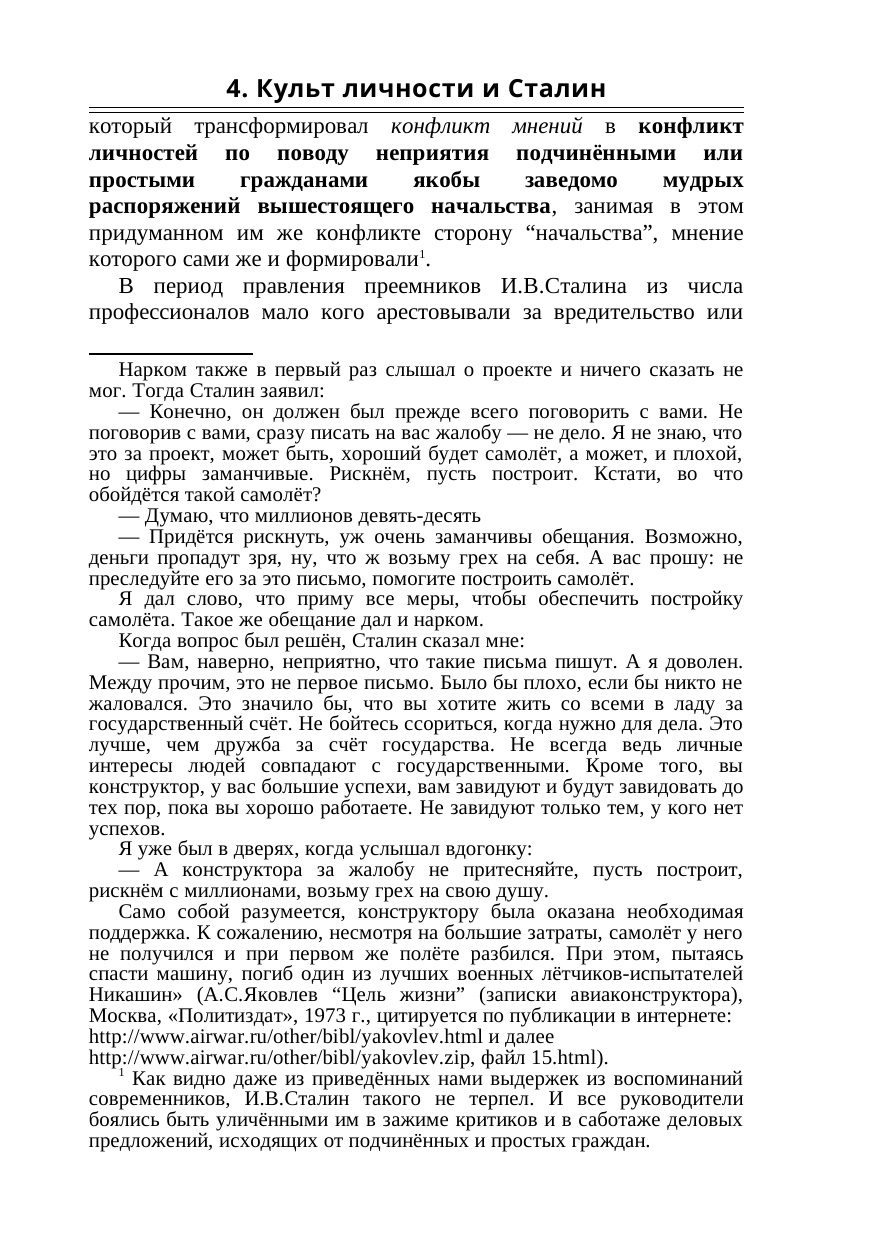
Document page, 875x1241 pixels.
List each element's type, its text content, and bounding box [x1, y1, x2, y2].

text http://www.airwar.ru/other/bibl/yakovlev.html и далее [89, 1027, 744, 1047]
text http://www.airwar.ru/other/bibl/yakovlev.zip, файл 15.html). [89, 1047, 744, 1068]
text — Конечно, он должен был прежде всего поговорить с вами. Не поговорив с вами, сразу писать на вас жалобу — не дело. Я не знаю, что это за проект, может быть, хороший будет самолёт, а может, и плохой, но цифры заманчивые. Рискнём, пусть построит. Кстати, во что обойдётся такой самолёт? [89, 402, 744, 506]
text — А конструктора за жалобу не притесняйте, пусть построит, рискнём с миллионами, возьму грех на свою душу. [89, 860, 744, 902]
text Я дал слово, что приму все меры, чтобы обеспечить постройку самолёта. Такое же обещание дал и нарком. [89, 589, 744, 631]
text — Придётся рискнуть, уж очень заманчивы обещания. Возможно, деньги пропадут зря, ну, что ж возьму грех на себя. А вас прошу: не преследуйте его за это письмо, помогите построить самолёт. [89, 527, 744, 589]
text Как видно даже из приведённых нами выдержек из воспоминаний современников, И.В.Сталин такого не терпел. И все руководители боялись быть уличёнными им в зажиме критиков и в саботаже деловых предложений, исходящих от подчинённых и простых граждан. [89, 1068, 744, 1152]
text который трансформировал конфликт мнений в конфликт личностей по поводу неприятия подчинёнными или простыми гражданами якобы заведомо мудрых распоряжений вышестоящего начальства, занимая в этом придуманном им же конфликте сторону “начальства”, мнение которого сами же и формировали. [89, 113, 744, 272]
text Нарком также в первый раз слышал о проекте и ничего сказать не мог. Тогда Сталин заявил: [89, 360, 744, 402]
text — Вам, наверно, неприятно, что такие письма пишут. А я доволен. Между прочим, это не первое письмо. Было бы плохо, если бы никто не жаловался. Это значило бы, что вы хотите жить со всеми в ладу за государственный счёт. Не бойтесь ссориться, когда нужно для дела. Это лучше, чем дружба за счёт государства. Не всегда ведь личные интересы людей совпадают с государственными. Кроме того, вы конструктор, у вас большие успехи, вам завидуют и будут завидовать до тех пор, пока вы хорошо работаете. Не завидуют только тем, у кого нет успехов. [89, 652, 744, 839]
text Само собой разумеется, конструктору была оказана необходимая поддержка. К сожалению, несмотря на большие затраты, самолёт у него не получился и при первом же полёте разбился. При этом, пытаясь спасти машину, погиб один из лучших военных лётчиков-испытателей Никашин» (А.С.Яковлев “Цель жизни” (записки авиаконструктора), Москва, «Политиздат», 1973 г., цитируется по публикации в интернете: [89, 902, 744, 1027]
text В период правления преемников И.В.Сталина из числа профессионалов мало кого арестовывали за вредительство или [89, 272, 744, 325]
text — Думаю, что миллионов девять-десять [89, 506, 744, 527]
text Я уже был в дверях, когда услышал вдогонку: [89, 839, 744, 860]
text Когда вопрос был решён, Сталин сказал мне: [89, 631, 744, 652]
